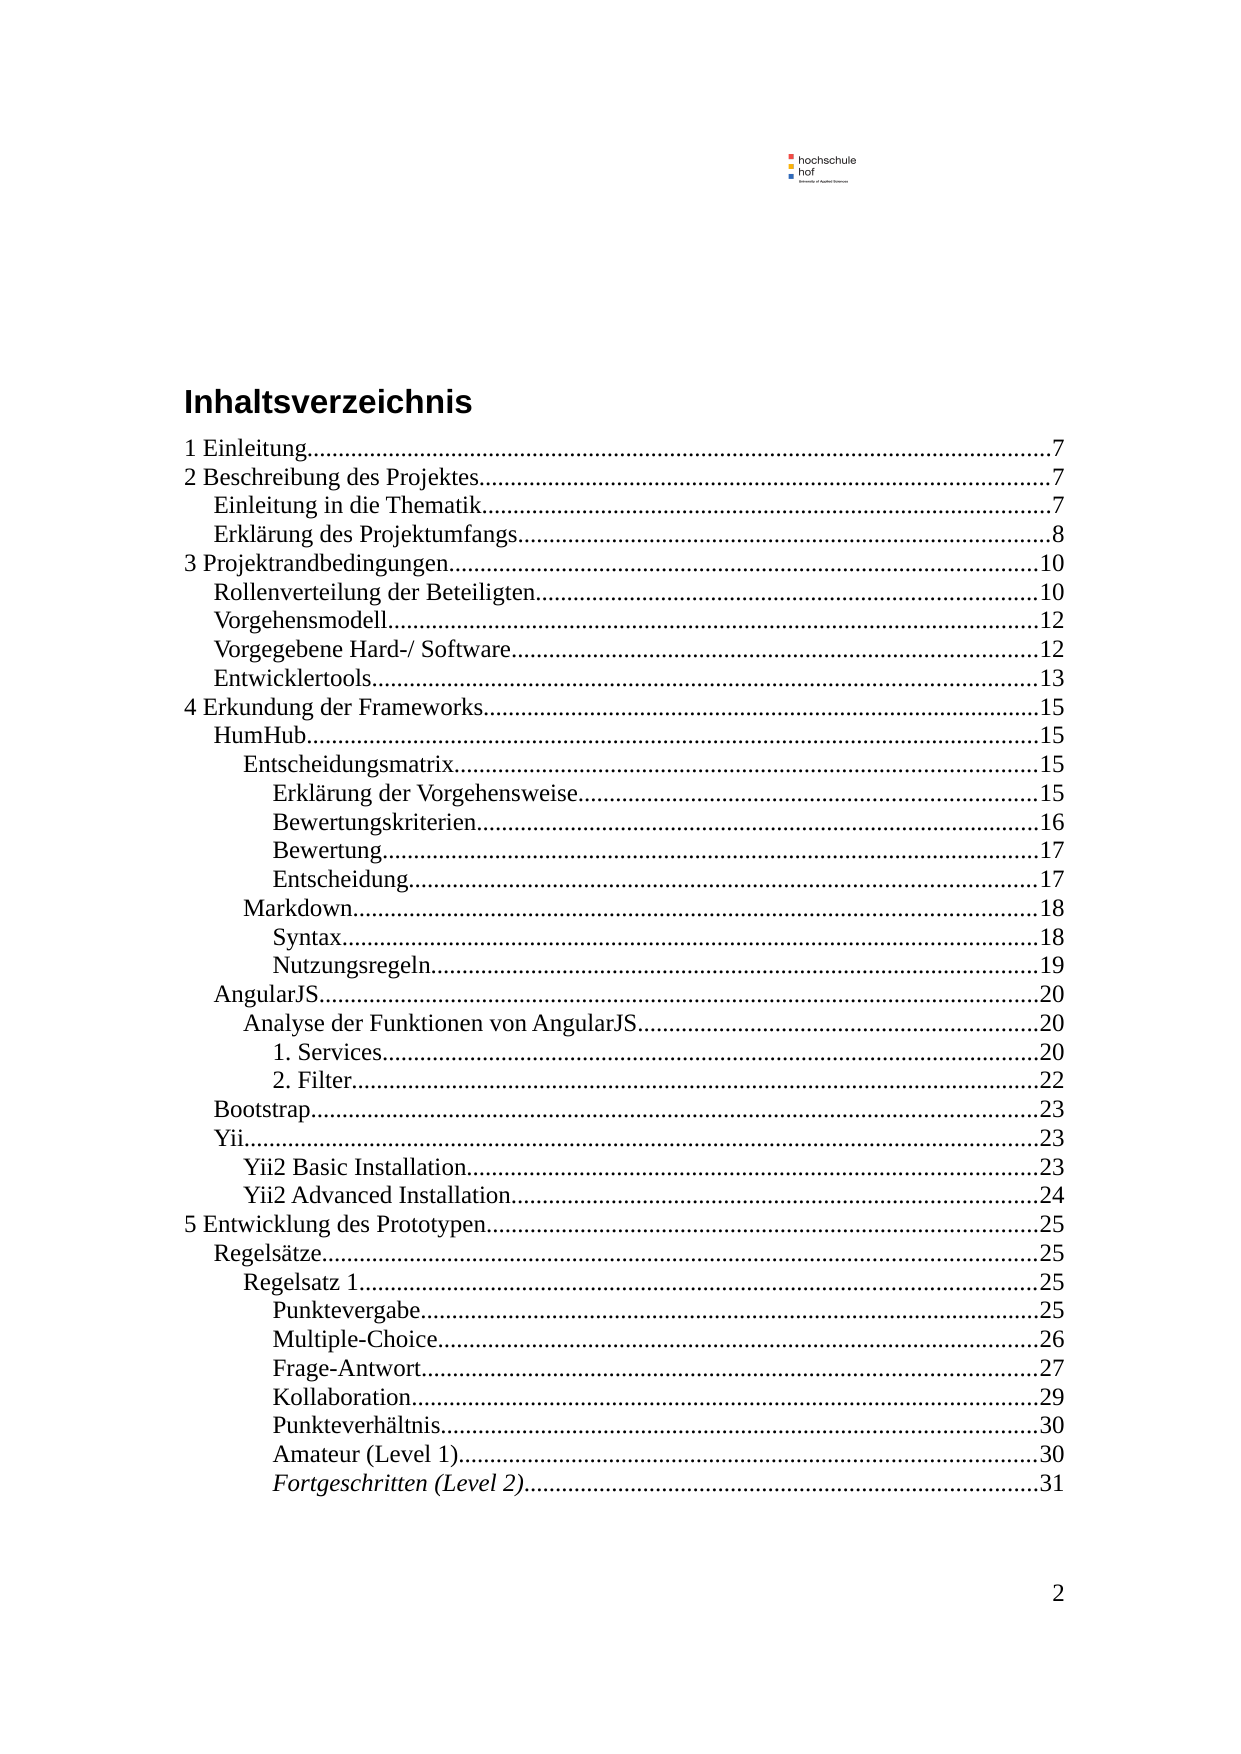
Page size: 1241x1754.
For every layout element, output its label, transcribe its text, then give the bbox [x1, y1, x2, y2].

text Kollaboration 29 [272, 1382, 1064, 1410]
text Punkteverhältnis 30 [272, 1410, 1064, 1439]
text Yii2 Advanced Installation 24 [243, 1180, 1064, 1209]
text Regelsatz 1 25 [243, 1267, 1064, 1295]
text 3 Projektrandbedingungen 10 [184, 548, 1064, 577]
text Markdown 18 [243, 893, 1064, 922]
text Analyse der Funktionen von AngularJS 20 [243, 1008, 1064, 1037]
text Regelsätze 25 [213, 1238, 1064, 1267]
text 1 Einleitung 7 [184, 433, 1064, 462]
text Erklärung des Projektumfangs 8 [213, 519, 1064, 548]
text Yii2 Basic Installation 23 [243, 1152, 1064, 1180]
text Yii 23 [213, 1123, 1064, 1152]
text Vorgegebene Hard-/ Software 12 [213, 634, 1064, 663]
text 5 Entwicklung des Prototypen 25 [184, 1209, 1064, 1238]
text 4 Erkundung der Frameworks 15 [184, 692, 1064, 720]
text 1. Services 20 [272, 1037, 1064, 1065]
text 2. Filter 22 [272, 1065, 1064, 1094]
text 2 Beschreibung des Projektes 7 [184, 462, 1064, 490]
picture [788, 154, 856, 183]
text Entscheidung 17 [272, 864, 1064, 893]
text AngularJS 20 [213, 979, 1064, 1008]
text Syntax 18 [272, 922, 1064, 950]
text Entscheidungsmatrix 15 [243, 749, 1064, 778]
text HumHub 15 [213, 720, 1064, 749]
text Bewertungskriterien 16 [272, 807, 1064, 835]
text Amateur (Level 1) 30 [272, 1439, 1064, 1468]
text Erklärung der Vorgehensweise 15 [272, 778, 1064, 807]
text Multiple-Choice 26 [272, 1324, 1064, 1353]
text Nutzungsregeln 19 [272, 950, 1064, 979]
text Rollenverteilung der Beteiligten 10 [213, 577, 1064, 605]
text Einleitung in die Thematik 7 [213, 490, 1064, 519]
text Bewertung 17 [272, 835, 1064, 864]
text Entwicklertools 13 [213, 663, 1064, 692]
text Vorgehensmodell 12 [213, 605, 1064, 634]
text Fortgeschritten (Level 2) 31 [272, 1468, 1064, 1497]
text Frage-Antwort 27 [272, 1353, 1064, 1382]
subtitle Inhaltsverzeichnis [184, 382, 1064, 420]
text Punktevergabe 25 [272, 1295, 1064, 1324]
text Bootstrap 23 [213, 1094, 1064, 1123]
